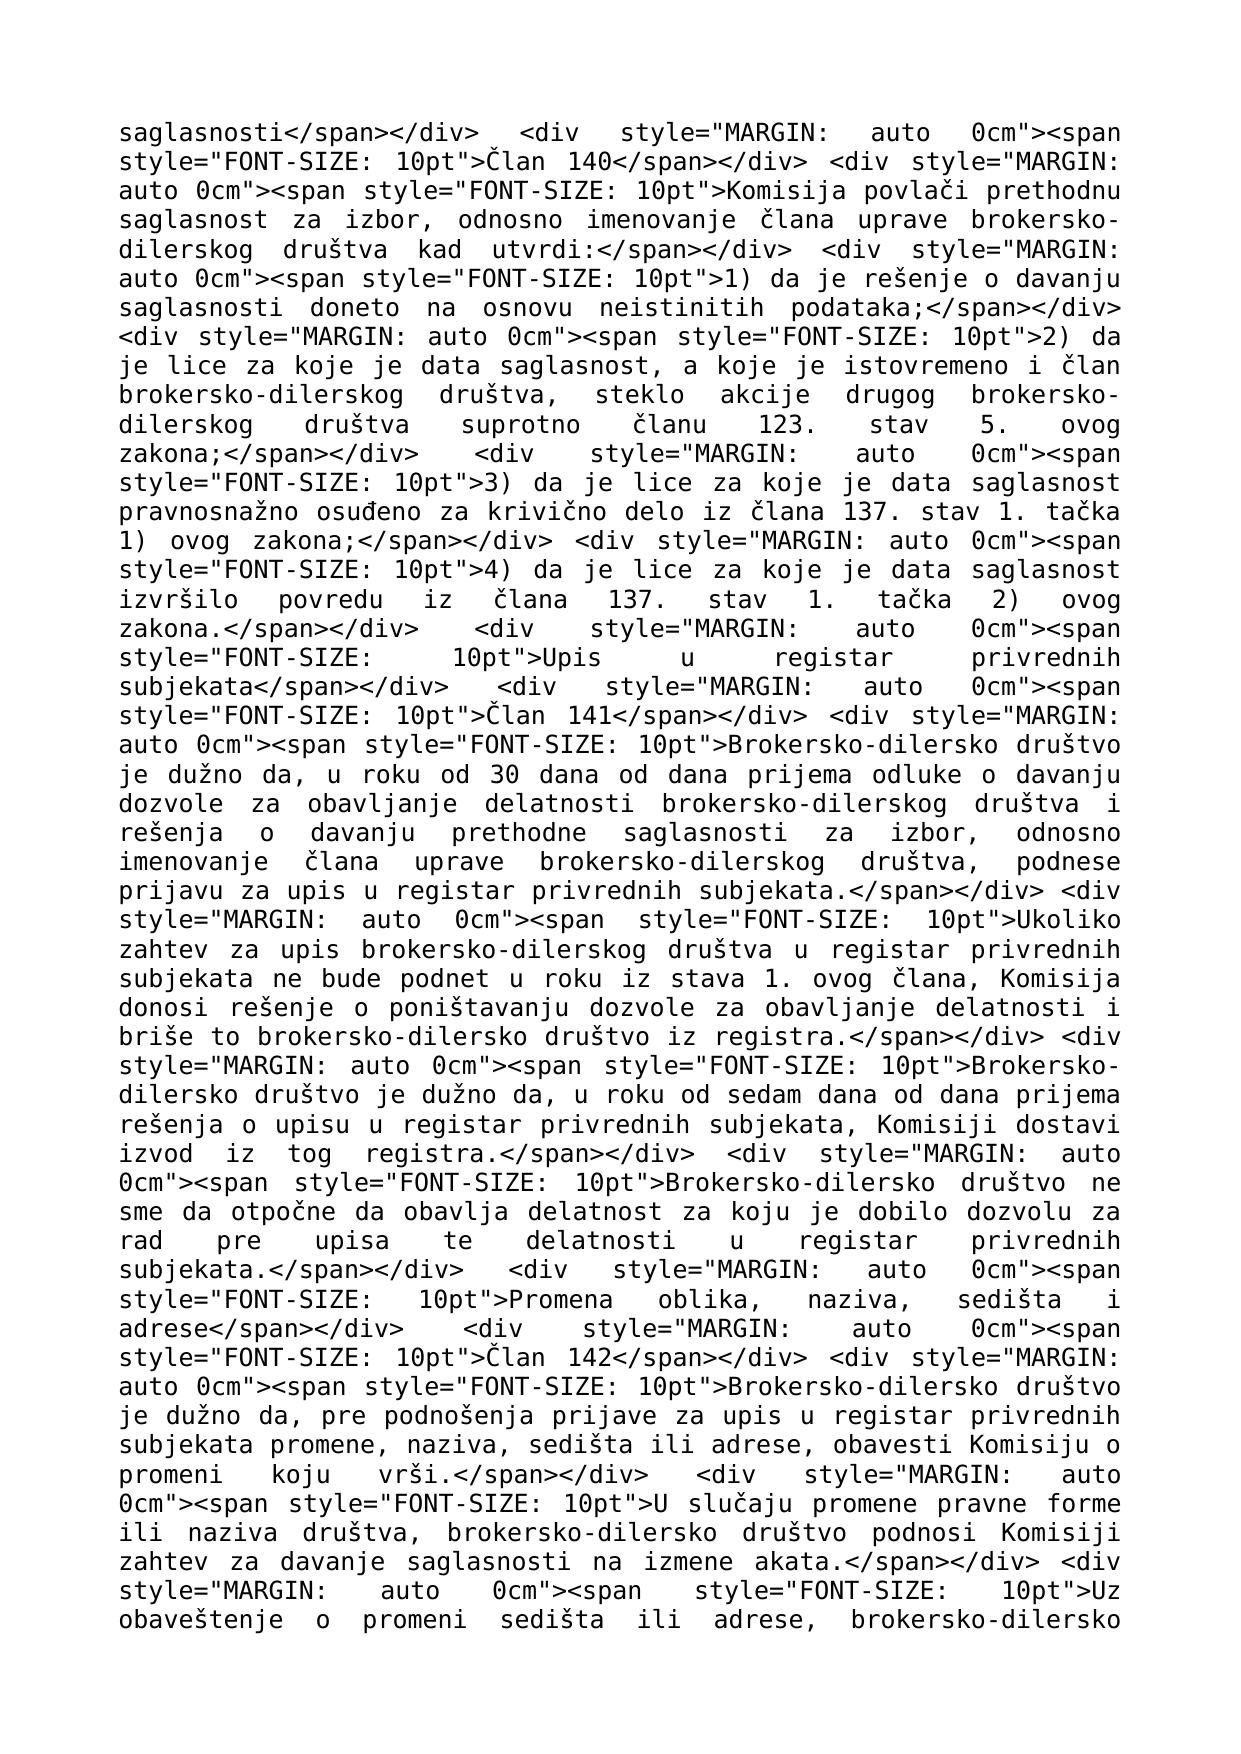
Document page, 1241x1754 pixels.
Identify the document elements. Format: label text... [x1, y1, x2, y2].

text saglasnosti</span></div> <div style="MARGIN: auto 0cm"><span style="FONT-SIZE: 10pt">Član 140</span></div> <div style="MARGIN: auto 0cm"><span style="FONT-SIZE: 10pt">Komisija povlači prethodnu saglasnost za izbor, odnosno imenovanje člana uprave brokersko-dilerskog društva kad utvrdi:</span></div> <div style="MARGIN: auto 0cm"><span style="FONT-SIZE: 10pt">1) da je rešenje o davanju saglasnosti doneto na osnovu neistinitih podataka;</span></div> <div style="MARGIN: auto 0cm"><span style="FONT-SIZE: 10pt">2) da je lice za koje je data saglasnost, a koje je istovremeno i član brokersko-dilerskog društva, steklo akcije drugog brokersko-dilerskog društva suprotno članu 123. stav 5. ovog zakona;</span></div> <div style="MARGIN: auto 0cm"><span style="FONT-SIZE: 10pt">3) da je lice za koje je data saglasnost pravnosnažno osuđeno za krivično delo iz člana 137. stav 1. tačka 1) ovog zakona;</span></div> <div style="MARGIN: auto 0cm"><span style="FONT-SIZE: 10pt">4) da je lice za koje je data saglasnost izvršilo povredu iz člana 137. stav 1. tačka 2) ovog zakona.</span></div> <div style="MARGIN: auto 0cm"><span style="FONT-SIZE: 10pt">Upis u registar privrednih subjekata</span></div> <div style="MARGIN: auto 0cm"><span style="FONT-SIZE: 10pt">Član 141</span></div> <div style="MARGIN: auto 0cm"><span style="FONT-SIZE: 10pt">Brokersko-dilersko društvo je dužno da, u roku od 30 dana od dana prijema odluke o davanju dozvole za obavljanje delatnosti brokersko-dilerskog društva i rešenja o davanju prethodne saglasnosti za izbor, odnosno imenovanje člana uprave brokersko-dilerskog društva, podnese prijavu za upis u registar privrednih subjekata.</span></div> <div style="MARGIN: auto 0cm"><span style="FONT-SIZE: 10pt">Ukoliko zahtev za upis brokersko-dilerskog društva u registar privrednih subjekata ne bude podnet u roku iz stava 1. ovog člana, Komisija donosi rešenje o poništavanju dozvole za obavljanje delatnosti i briše to brokersko-dilersko društvo iz registra.</span></div> <div style="MARGIN: auto 0cm"><span style="FONT-SIZE: 10pt">Brokersko-dilersko društvo je dužno da, u roku od sedam dana od dana prijema rešenja o upisu u registar privrednih subjekata, Komisiji dostavi izvod iz tog registra.</span></div> <div style="MARGIN: auto 0cm"><span style="FONT-SIZE: 10pt">Brokersko-dilersko društvo ne sme da otpočne da obavlja delatnost za koju je dobilo dozvolu za rad pre upisa te delatnosti u registar privrednih subjekata.</span></div> <div style="MARGIN: auto 0cm"><span style="FONT-SIZE: 10pt">Promena oblika, naziva, sedišta i adrese</span></div> <div style="MARGIN: auto 0cm"><span style="FONT-SIZE: 10pt">Član 142</span></div> <div style="MARGIN: auto 0cm"><span style="FONT-SIZE: 10pt">Brokersko-dilersko društvo je dužno da, pre podnošenja prijave za upis u registar privrednih subjekata promene, naziva, sedišta ili adrese, obavesti Komisiju o promeni koju vrši.</span></div> <div style="MARGIN: auto 0cm"><span style="FONT-SIZE: 10pt">U slučaju promene pravne forme ili naziva društva, brokersko-dilersko društvo podnosi Komisiji zahtev za davanje saglasnosti na izmene akata.</span></div> <div style="MARGIN: auto 0cm"><span style="FONT-SIZE: 10pt">Uz obaveštenje o promeni sedišta ili adrese, brokersko-dilersko [118, 118, 1122, 1635]
